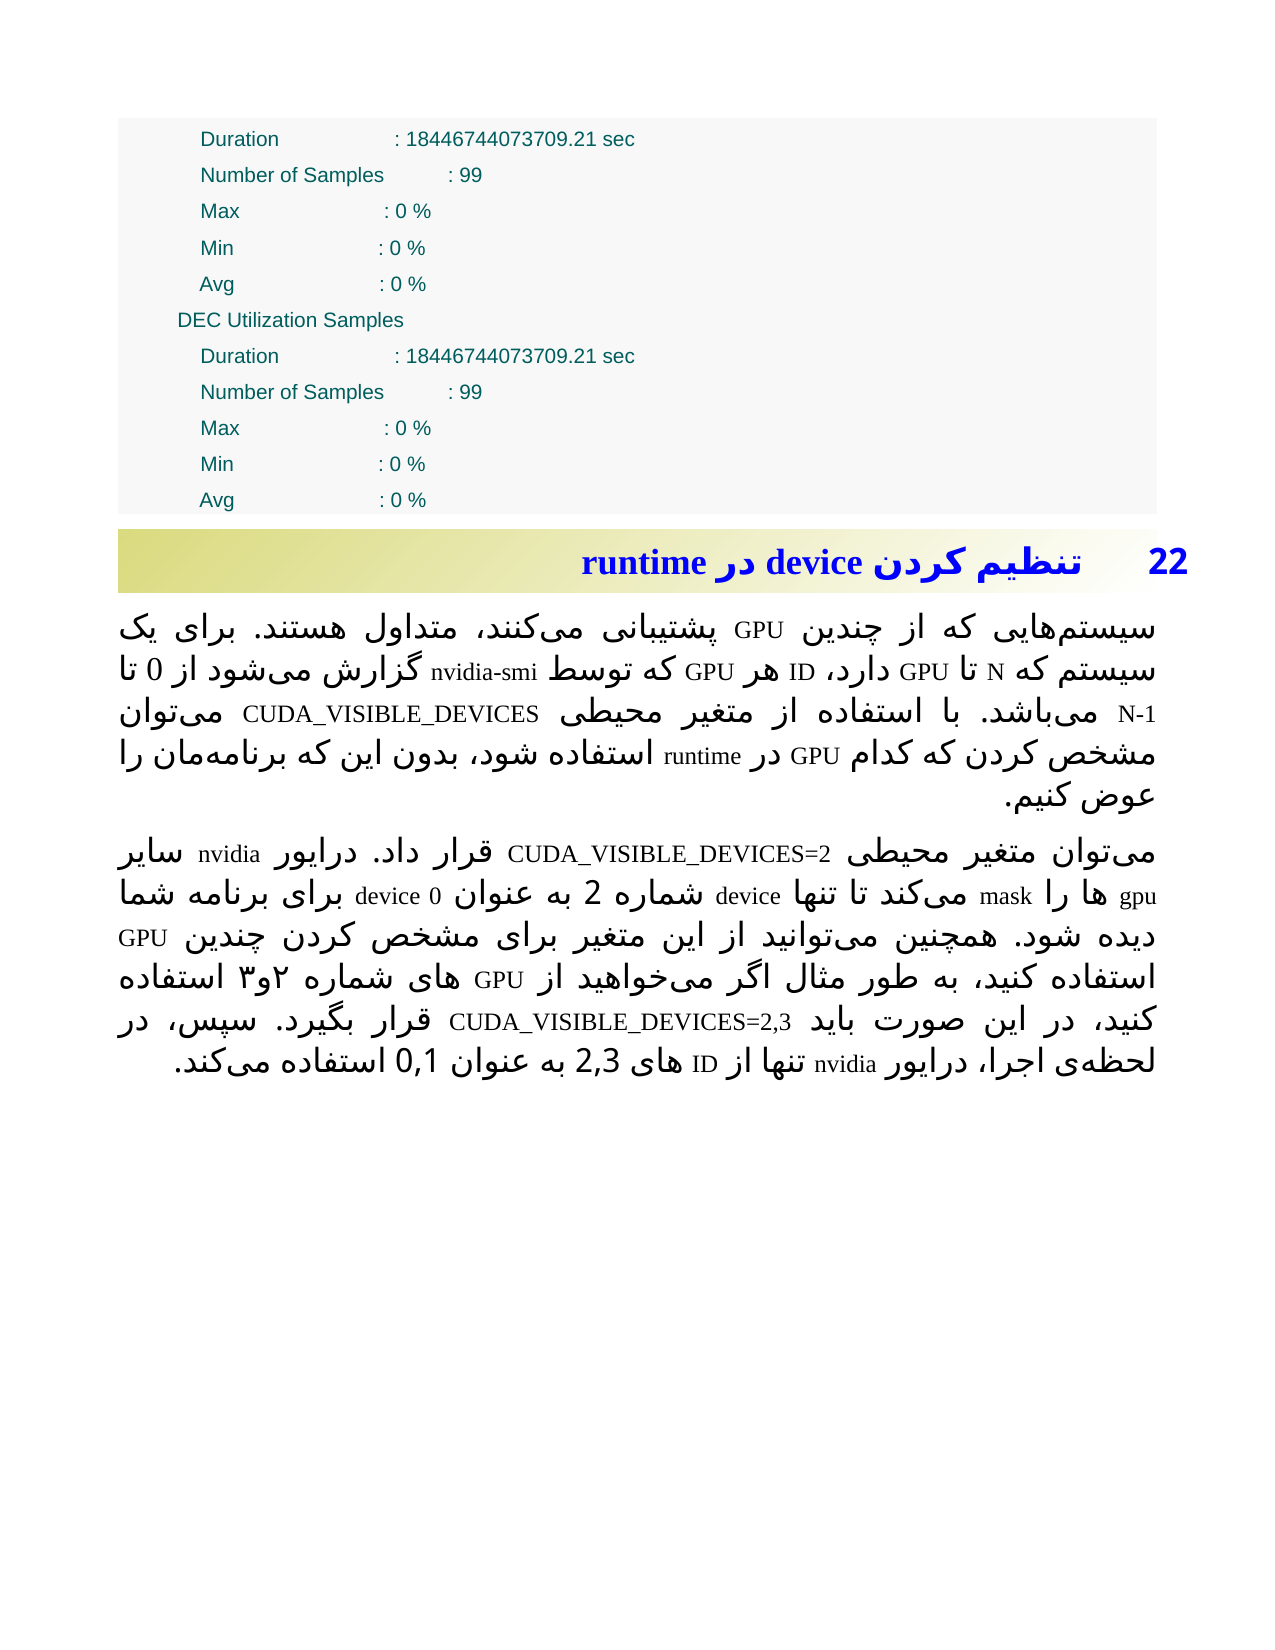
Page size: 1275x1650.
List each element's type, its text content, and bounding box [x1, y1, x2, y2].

text Duration : 18446744073709.21 sec [118, 334, 1157, 370]
text Min : 0 % [118, 226, 1157, 262]
text می‌توان متغیر محیطی CUDA_VISIBLE_DEVICES=2 قرار داد. درایور nvidia سایر gpu ها را mask می‌کند تا تنها device شماره 2 به عنوان device 0 برای برنامه‌ شما دیده شود. همچنین می‌توانید از این متغیر برای مشخص کردن چندین GPU استفاده کنید، به طور مثال اگر می‌خواهید از GPU های شماره ۲و۳ استفاده کنید، در این صورت باید CUDA_VISIBLE_DEVICES=2,3 قرار بگیرد. سپس، در لحظه‌ی اجرا، درایور nvidia تنها از ID های 2,3 به عنوان 0,1 استفاده می‌کند. [118, 829, 1157, 1081]
text Avg : 0 % [118, 478, 1157, 514]
text Min : 0 % [118, 442, 1157, 478]
text Avg : 0 % [118, 262, 1157, 298]
text Duration : 18446744073709.21 sec [118, 118, 1157, 154]
text Max : 0 % [118, 190, 1157, 226]
text Number of Samples : 99 [118, 370, 1157, 406]
text DEC Utilization Samples [118, 298, 1157, 334]
text Max : 0 % [118, 406, 1157, 442]
text Number of Samples : 99 [118, 154, 1157, 190]
subtitle تنظیم کردن device در runtime [118, 529, 1157, 592]
text سیستم‌هایی که از چندین GPU پشتیبانی می‌کنند، متداول هستند. برای یک سیستم که N تا GPU دارد، ID هر GPU که توسط nvidia-smi گزارش می‌شود از 0 تا N-1 می‌باشد. با استفاده از متغیر محیطی CUDA_VISIBLE_DEVICES می‌توان مشخص کردن که کدام GPU در runtime استفاده شود، بدون این که برنامه‌مان را عوض کنیم. [118, 604, 1157, 814]
